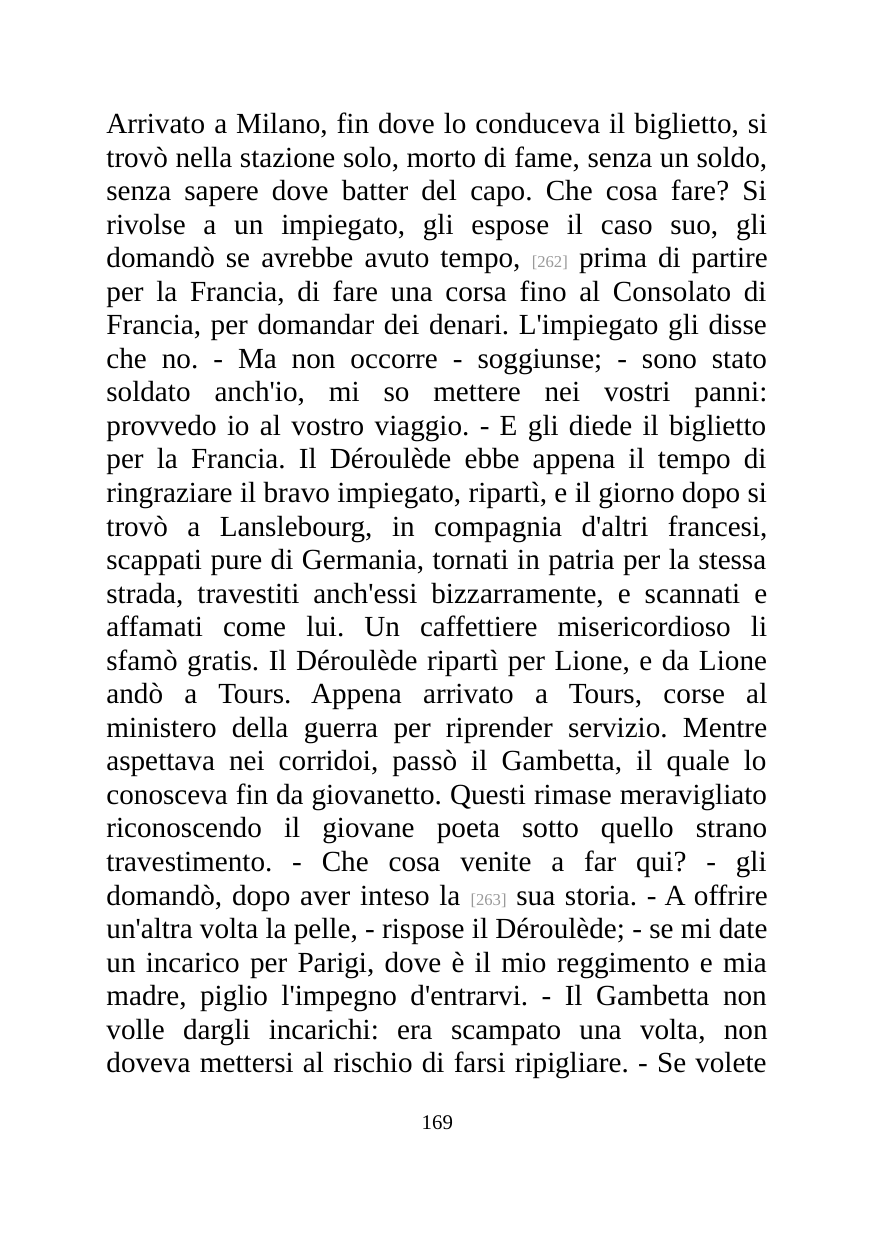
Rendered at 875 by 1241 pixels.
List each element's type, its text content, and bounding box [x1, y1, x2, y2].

text Arrivato a Milano, fin dove lo conduceva il biglietto, si trovò nella stazione solo, morto di fame, senza un soldo, senza sapere dove batter del capo. Che cosa fare? Si rivolse a un impiegato, gli espose il caso suo, gli domandò se avrebbe avuto tempo, [262] prima di partire per la Francia, di fare una corsa fino al Consolato di Francia, per domandar dei denari. L'impiegato gli disse che no. - Ma non occorre - soggiunse; - sono stato soldato anch'io, mi so mettere nei vostri panni: provvedo io al vostro viaggio. - E gli diede il biglietto per la Francia. Il Déroulède ebbe appena il tempo di ringraziare il bravo impiegato, ripartì, e il giorno dopo si trovò a Lanslebourg, in compagnia d'altri francesi, scappati pure di Germania, tornati in patria per la stessa strada, travestiti anch'essi bizzarramente, e scannati e affamati come lui. Un caffettiere misericordioso li sfamò gratis. Il Déroulède ripartì per Lione, e da Lione andò a Tours. Appena arrivato a Tours, corse al ministero della guerra per riprender servizio. Mentre aspettava nei corridoi, passò il Gambetta, il quale lo conosceva fin da giovanetto. Questi rimase meravigliato riconoscendo il giovane poeta sotto quello strano travestimento. - Che cosa venite a far qui? - gli domandò, dopo aver inteso la [263] sua storia. - A offrire un'altra volta la pelle, - rispose il Déroulède; - se mi date un incarico per Parigi, dove è il mio reggimento e mia madre, piglio l'impegno d'entrarvi. - Il Gambetta non volle dargli incarichi: era scampato una volta, non doveva mettersi al rischio di farsi ripigliare. - Se volete [106, 106, 768, 1079]
